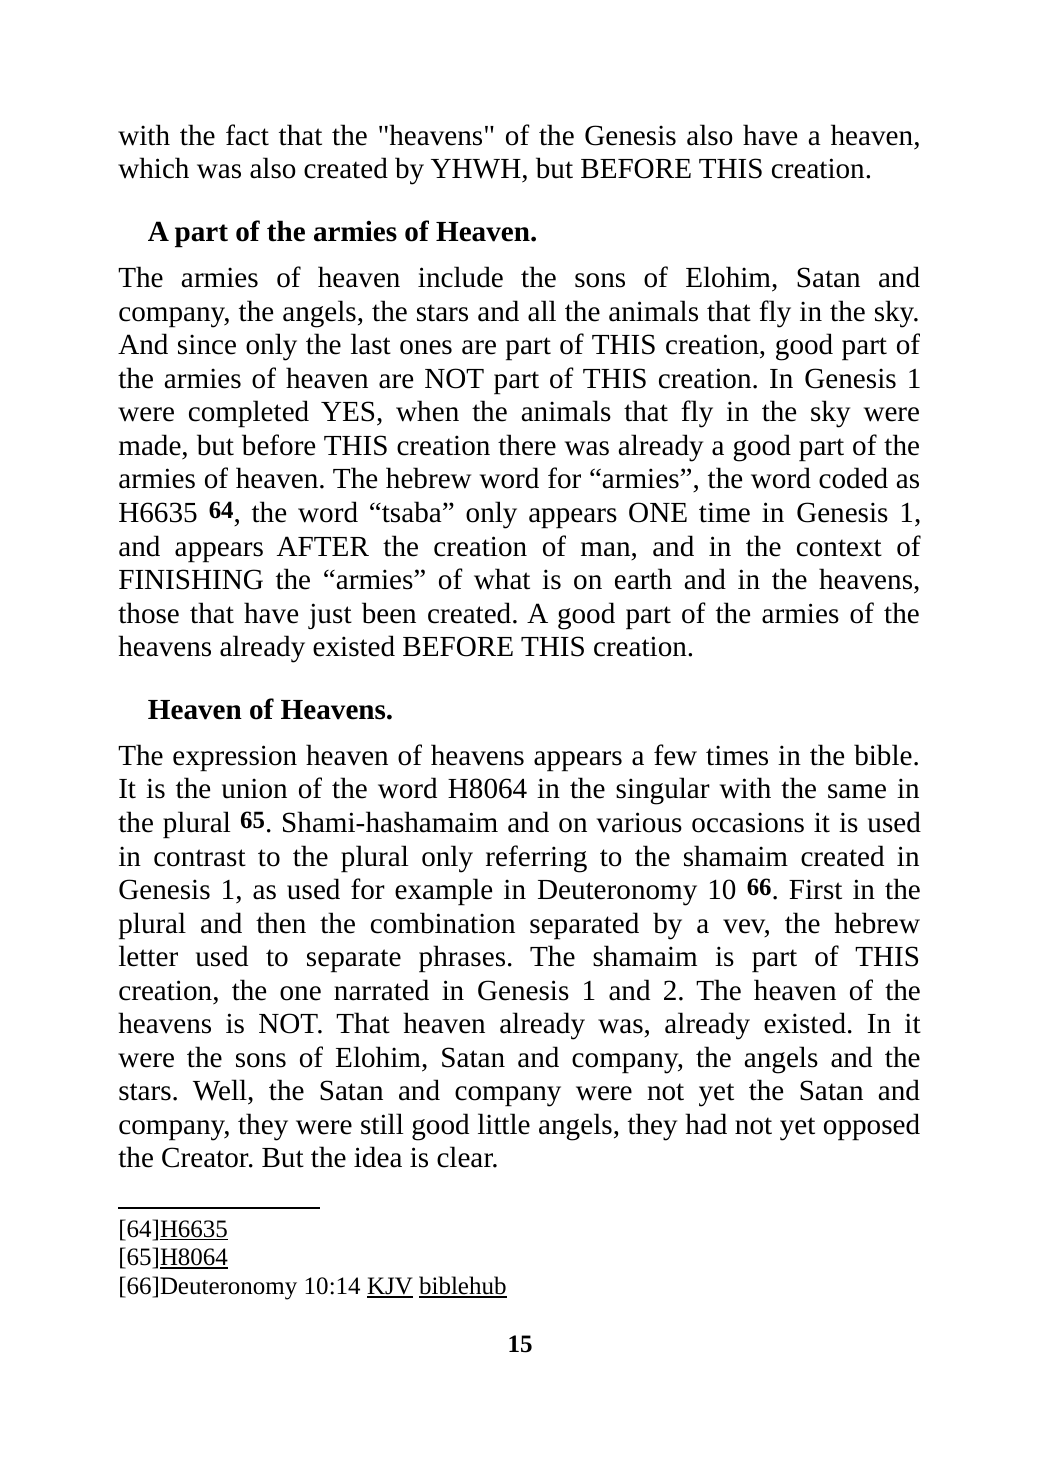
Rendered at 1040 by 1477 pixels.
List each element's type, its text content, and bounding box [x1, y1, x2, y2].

subtitle A part of the armies of Heaven. [148, 214, 921, 248]
text H8064 [118, 1242, 921, 1271]
text The expression heaven of heavens appears a few times in the bible. It is the union of the word H8064 in the singular with the same in the plural . Shami-hashamaim and on various occasions it is used in contrast to the plural only referring to the shamaim created in Genesis 1, as used for example in Deuteronomy 10 . First in the plural and then the combination separated by a vev, the hebrew letter used to separate phrases. The shamaim is part of THIS creation, the one narrated in Genesis 1 and 2. The heaven of the heavens is NOT. That heaven already was, already existed. In it were the sons of Elohim, Satan and company, the angels and the stars. Well, the Satan and company were not yet the Satan and company, they were still good little angels, they had not yet opposed the Creator. But the idea is clear. [118, 738, 921, 1174]
text Deuteronomy 10:14 KJV biblehub [118, 1271, 921, 1300]
text H6635 [118, 1214, 921, 1242]
text The armies of heaven include the sons of Elohim, Satan and company, the angels, the stars and all the animals that fly in the sky. And since only the last ones are part of THIS creation, good part of the armies of heaven are NOT part of THIS creation. In Genesis 1 were completed YES, when the animals that fly in the sky were made, but before THIS creation there was already a good part of the armies of heaven. The hebrew word for “armies”, the word coded as H6635 , the word “tsaba” only appears ONE time in Genesis 1, and appears AFTER the creation of man, and in the context of FINISHING the “armies” of what is on earth and in the heavens, those that have just been created. A good part of the armies of the heavens already existed BEFORE THIS creation. [118, 260, 921, 663]
text with the fact that the "heavens" of the Genesis also have a heaven, which was also created by YHWH, but BEFORE THIS creation. [118, 118, 921, 185]
subtitle Heaven of Heavens. [148, 692, 921, 726]
